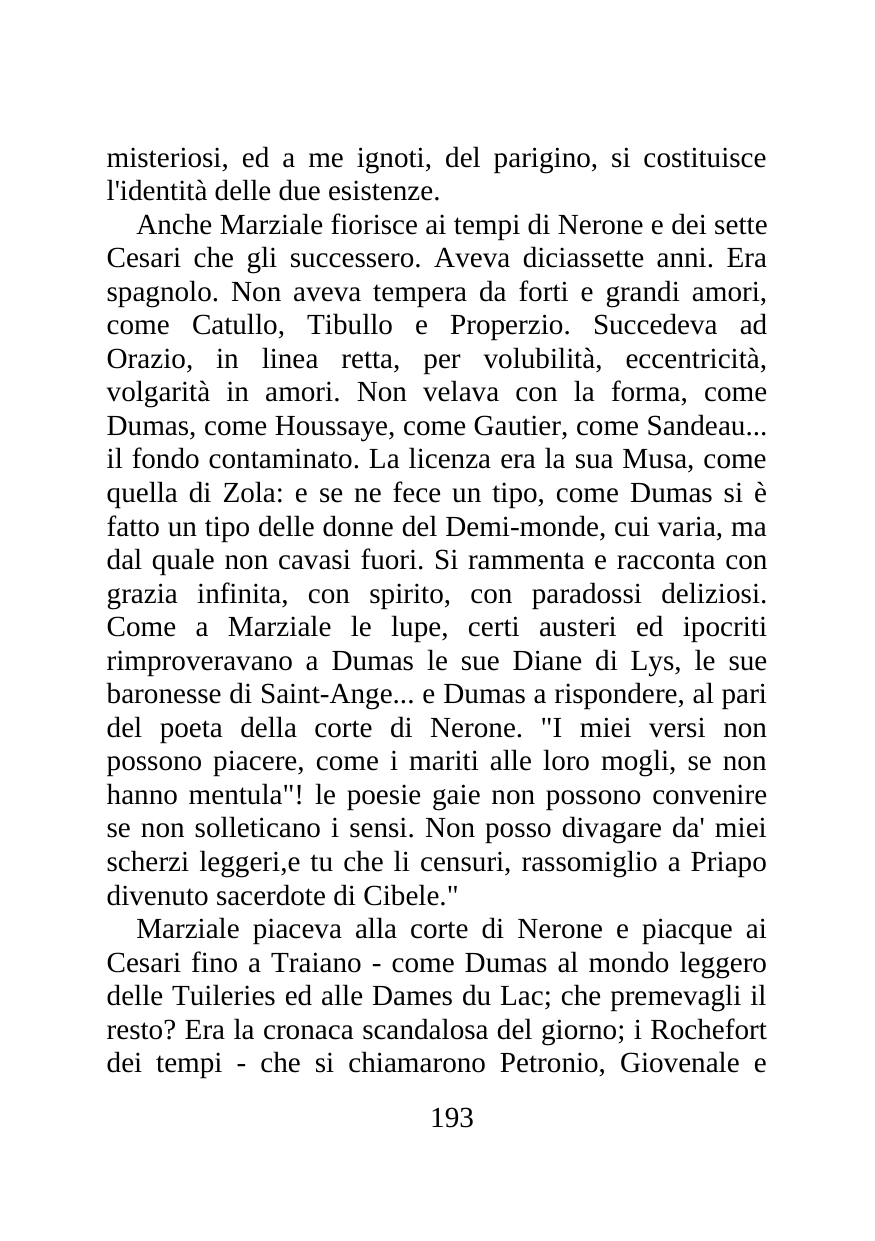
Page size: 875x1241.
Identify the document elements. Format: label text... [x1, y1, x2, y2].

text Anche Marziale fiorisce ai tempi di Nerone e dei sette Cesari che gli successero. Aveva diciassette anni. Era spagnolo. Non aveva tempera da forti e grandi amori, come Catullo, Tibullo e Properzio. Succedeva ad Orazio, in linea retta, per volubilità, eccentricità, volgarità in amori. Non velava con la forma, come Dumas, come Houssaye, come Gautier, come Sandeau... il fondo contaminato. La licenza era la sua Musa, come quella di Zola: e se ne fece un tipo, come Dumas si è fatto un tipo delle donne del Demi-monde, cui varia, ma dal quale non cavasi fuori. Si rammenta e racconta con grazia infinita, con spirito, con paradossi deliziosi. Come a Marziale le lupe, certi austeri ed ipocriti rimproveravano a Dumas le sue Diane di Lys, le sue baronesse di Saint-Ange... e Dumas a rispondere, al pari del poeta della corte di Nerone. "I miei versi non possono piacere, come i mariti alle loro mogli, se non hanno mentula"! le poesie gaie non possono convenire se non solleticano i sensi. Non posso divagare da' miei scherzi leggeri,e tu che li censuri, rassomiglio a Priapo divenuto sacerdote di Cibele." [106, 207, 768, 911]
text misteriosi, ed a me ignoti, del parigino, si costituisce l'identità delle due esistenze. [106, 140, 768, 207]
text Marziale piaceva alla corte di Nerone e piacque ai Cesari fino a Traiano - come Dumas al mondo leggero delle Tuileries ed alle Dames du Lac; che premevagli il resto? Era la cronaca scandalosa del giorno; i Rochefort dei tempi - che si chiamarono Petronio, Giovenale e [106, 911, 768, 1079]
